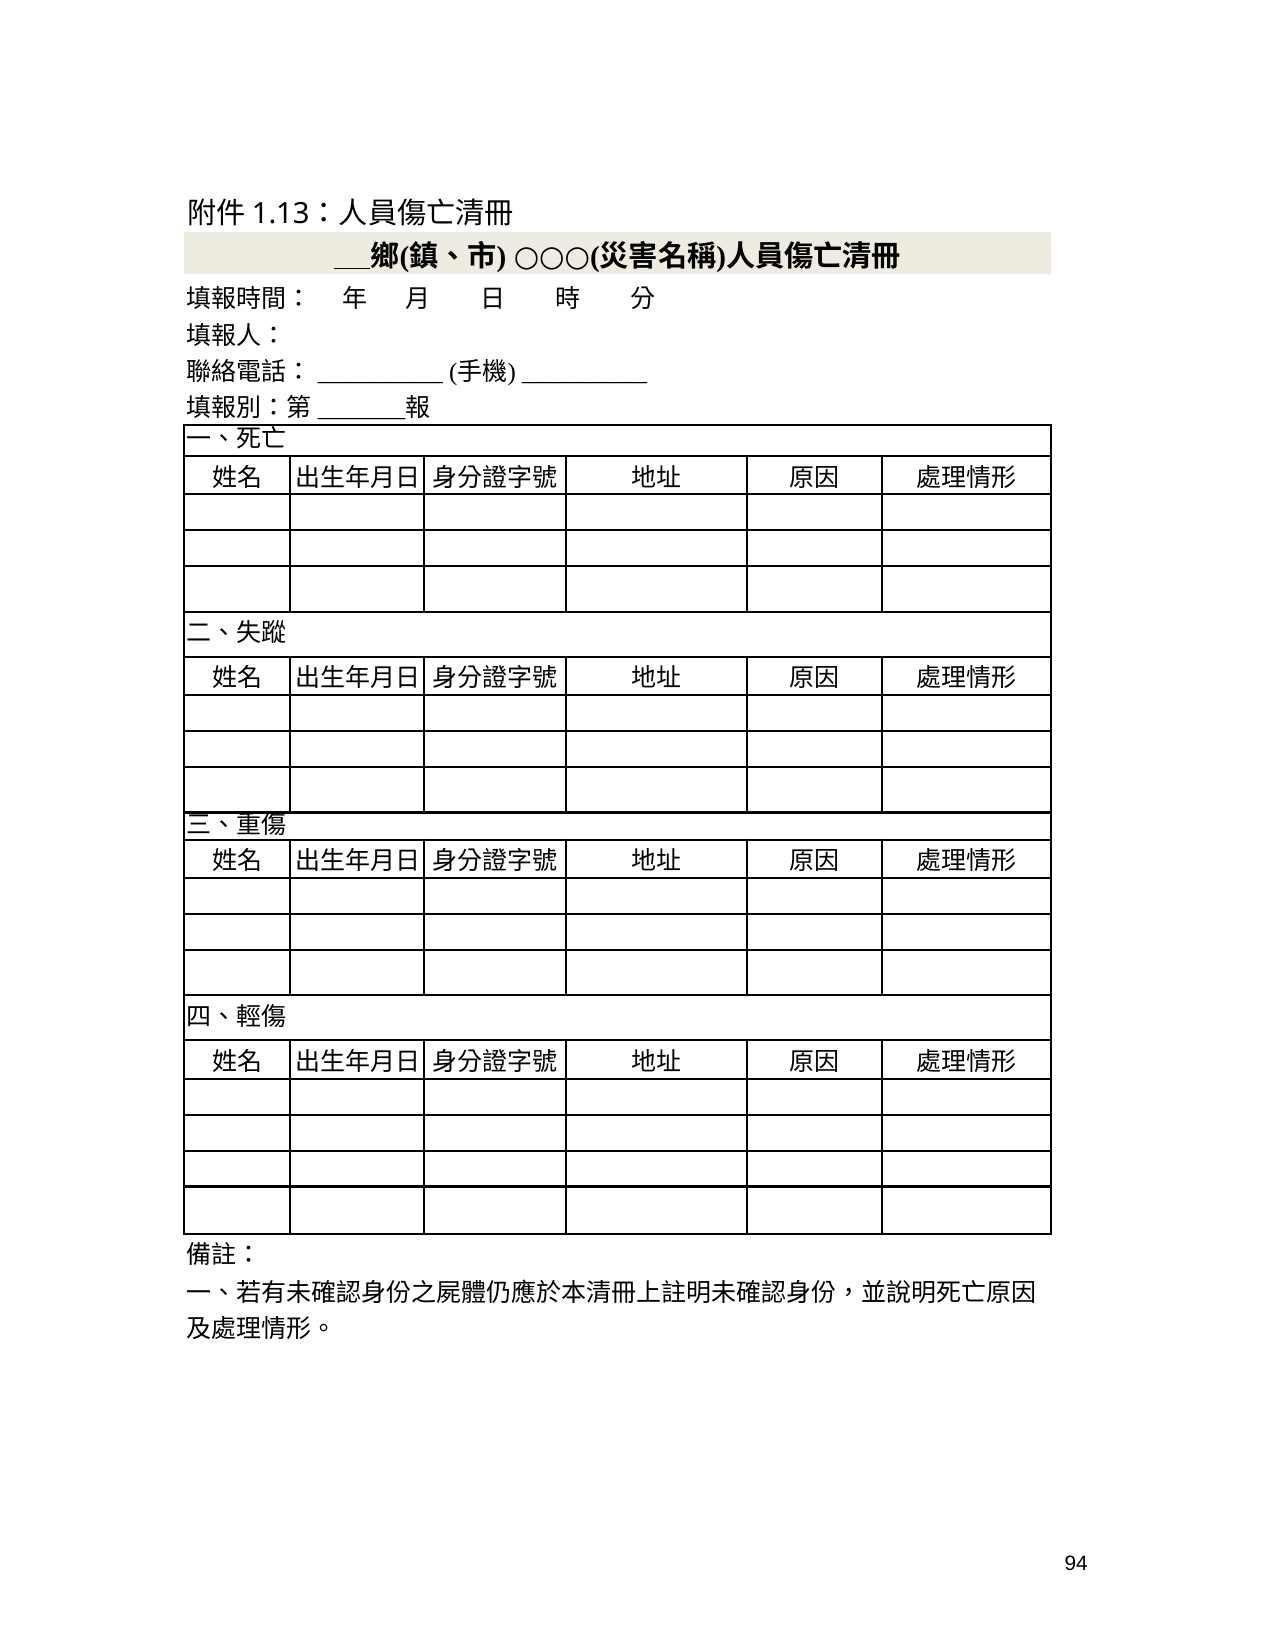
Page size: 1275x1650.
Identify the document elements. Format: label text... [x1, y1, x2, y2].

table_cell 身分證字號 [425, 658, 565, 694]
table_cell [291, 696, 423, 730]
table_cell [567, 1116, 746, 1149]
table_cell [291, 768, 423, 811]
table_cell [425, 1152, 565, 1185]
table_cell 填報別：第 _______報 [184, 388, 1051, 424]
table_cell [748, 696, 881, 730]
table_cell 處理情形 [883, 658, 1050, 694]
table_cell [883, 696, 1050, 730]
table_cell [291, 1188, 423, 1233]
table_cell [748, 768, 881, 811]
table_cell 原因 [748, 658, 881, 694]
table_cell 出生年月日 [291, 841, 423, 877]
table_cell [185, 1080, 289, 1113]
table_cell [425, 915, 565, 949]
table_cell [748, 915, 881, 949]
table_cell 出生年月日 [291, 457, 423, 493]
table_cell [291, 951, 423, 994]
table_cell [185, 915, 289, 949]
table_cell [883, 1116, 1050, 1149]
table_cell 地址 [567, 457, 746, 493]
table_header 鄉(鎮、市) ○○○(災害名稱)人員傷亡清冊 [184, 232, 1051, 274]
table_cell [291, 732, 423, 766]
table_cell 處理情形 [883, 457, 1050, 493]
table_cell [425, 1188, 565, 1233]
table_cell [883, 1080, 1050, 1113]
table_cell [185, 696, 289, 730]
table_cell [748, 567, 881, 611]
table_cell 二、失蹤 [185, 613, 1050, 656]
table_cell [291, 567, 423, 611]
table_cell [748, 1188, 881, 1233]
table_cell [883, 732, 1050, 766]
table_cell [567, 1152, 746, 1185]
table_cell [425, 732, 565, 766]
table_cell [748, 1116, 881, 1149]
table_cell [291, 531, 423, 565]
table_cell [185, 1188, 289, 1233]
table_cell [185, 1116, 289, 1149]
table_cell 原因 [748, 841, 881, 877]
table_cell 處理情形 [883, 841, 1050, 877]
table_cell 地址 [567, 1041, 746, 1078]
table_cell 三、重傷 [185, 814, 1050, 838]
table_cell [567, 732, 746, 766]
table_cell [883, 495, 1050, 529]
table_cell [185, 495, 289, 529]
table_cell [185, 1152, 289, 1185]
table_cell [748, 495, 881, 529]
table_cell [291, 1116, 423, 1149]
table_cell 身分證字號 [425, 841, 565, 877]
table_cell [291, 495, 423, 529]
table_cell [425, 1116, 565, 1149]
table_cell 姓名 [185, 1041, 289, 1078]
table_cell [425, 696, 565, 730]
table_cell [567, 495, 746, 529]
table_cell [748, 1080, 881, 1113]
table_cell 地址 [567, 658, 746, 694]
table_cell [883, 567, 1050, 611]
table_cell [748, 951, 881, 994]
table_cell [567, 1080, 746, 1113]
table_cell 姓名 [185, 658, 289, 694]
table_cell 身分證字號 [425, 1041, 565, 1078]
table_cell 姓名 [185, 841, 289, 877]
table_cell [425, 495, 565, 529]
table_cell [425, 879, 565, 913]
table_cell [748, 732, 881, 766]
table_cell 地址 [567, 841, 746, 877]
table_cell 身分證字號 [425, 457, 565, 493]
table_cell [185, 567, 289, 611]
table_cell 一、若有未確認身份之屍體仍應於本清冊上註明未確認身份，並說明死亡原因及處理情形。 [184, 1271, 1051, 1346]
table_cell 原因 [748, 457, 881, 493]
table_cell [425, 567, 565, 611]
table_cell [567, 879, 746, 913]
table_cell [185, 768, 289, 811]
table_cell [748, 1152, 881, 1185]
table_cell 備註： [184, 1235, 1051, 1271]
table_cell [291, 915, 423, 949]
table_cell [567, 951, 746, 994]
table_cell [567, 1188, 746, 1233]
table_cell 原因 [748, 1041, 881, 1078]
table_cell 填報人： [184, 315, 1051, 351]
table_cell [567, 531, 746, 565]
table_cell [291, 879, 423, 913]
table_cell [883, 1152, 1050, 1185]
table_cell [185, 951, 289, 994]
table_cell [425, 768, 565, 811]
table_cell [425, 951, 565, 994]
table_cell [185, 879, 289, 913]
text 附件1.13：人員傷亡清冊 [187, 190, 1087, 232]
table_cell [185, 531, 289, 565]
table_cell 填報時間： 年 月 日 時 分 [184, 275, 1051, 315]
table_cell [567, 696, 746, 730]
table_cell 處理情形 [883, 1041, 1050, 1078]
table_cell [425, 531, 565, 565]
table_cell 四、輕傷 [185, 996, 1050, 1039]
table_cell [883, 531, 1050, 565]
table_cell [883, 1188, 1050, 1233]
table_cell [291, 1152, 423, 1185]
table_cell [883, 879, 1050, 913]
table_cell [883, 768, 1050, 811]
table_cell [291, 1080, 423, 1113]
table_cell 聯絡電話： __________ (手機) __________ [184, 351, 1051, 388]
table_cell [567, 915, 746, 949]
table_cell [883, 915, 1050, 949]
table_cell [567, 768, 746, 811]
table_cell 姓名 [185, 457, 289, 493]
table_cell 出生年月日 [291, 1041, 423, 1078]
table_cell 一、死亡 [185, 426, 1050, 455]
table_cell [185, 732, 289, 766]
table_cell [425, 1080, 565, 1113]
table_cell [748, 531, 881, 565]
table_cell [748, 879, 881, 913]
table_cell [567, 567, 746, 611]
table_cell [883, 951, 1050, 994]
table_cell 出生年月日 [291, 658, 423, 694]
